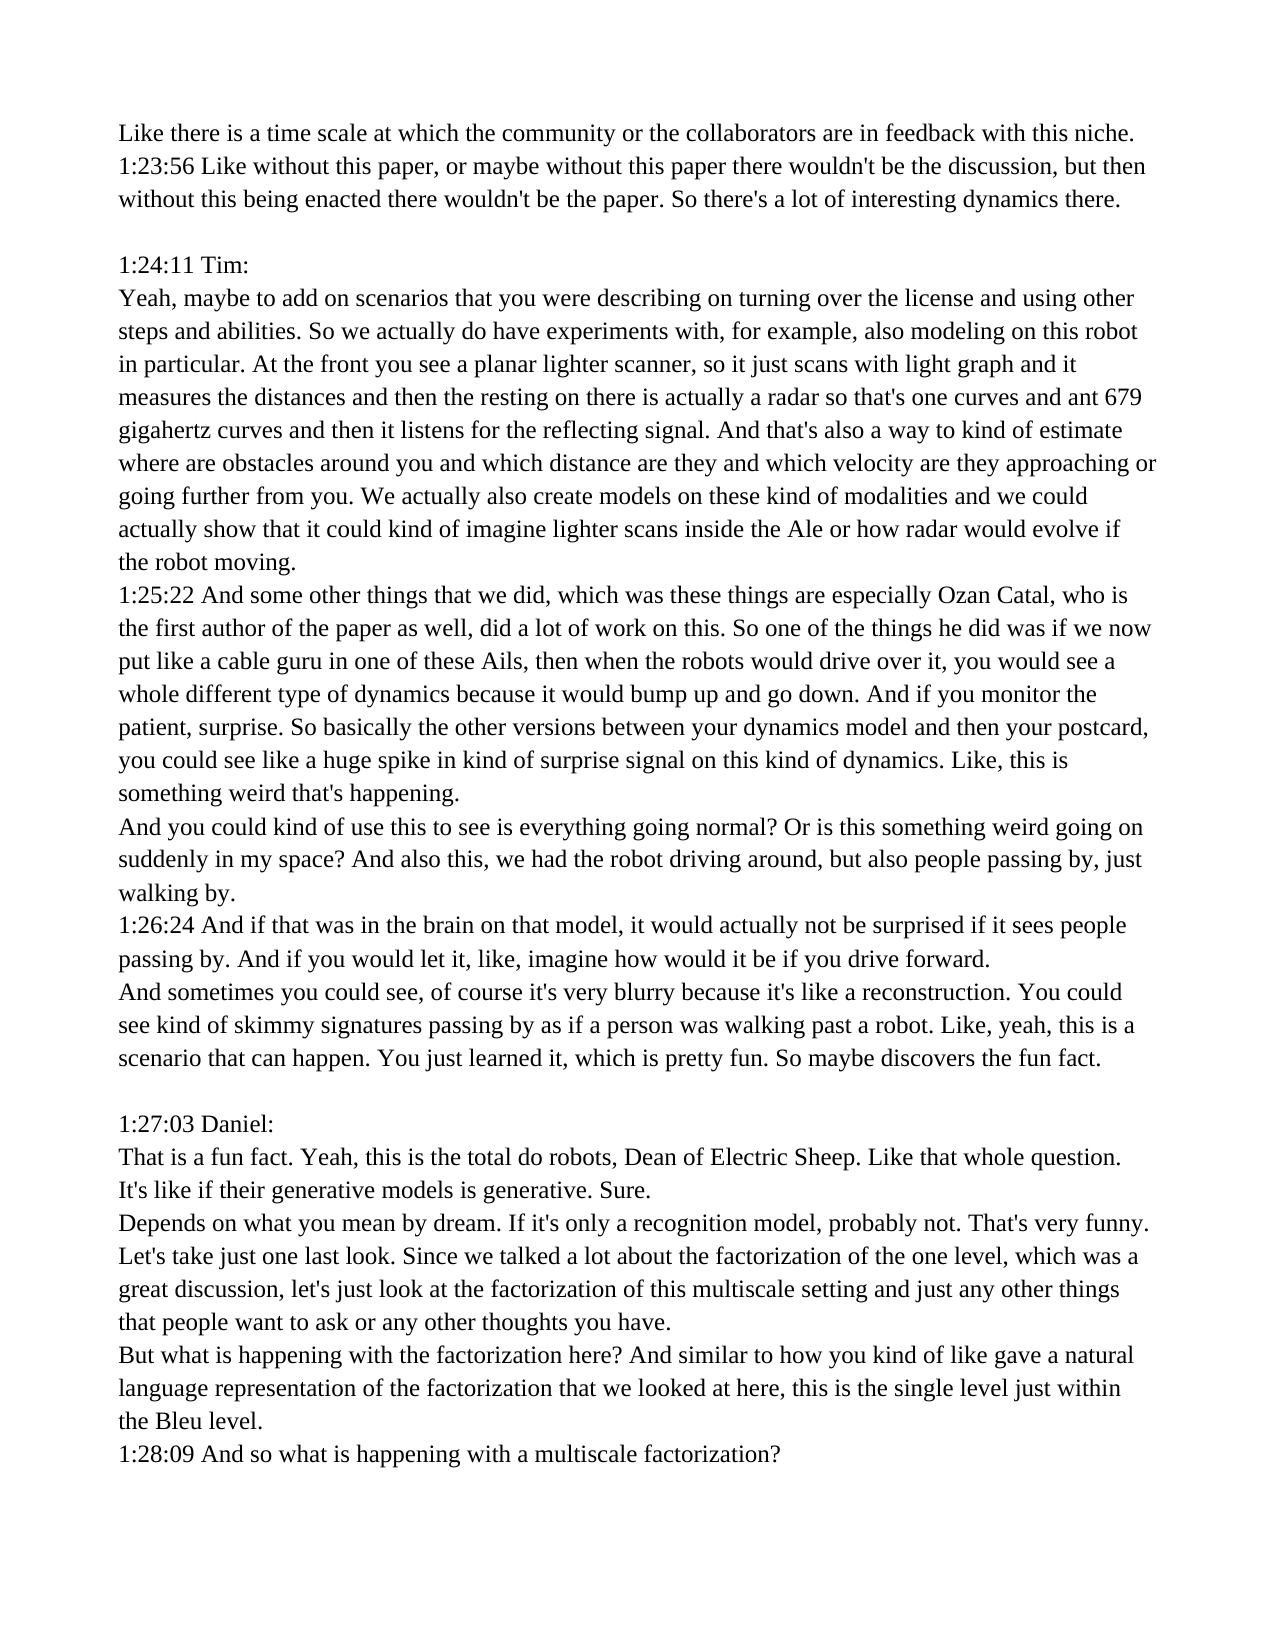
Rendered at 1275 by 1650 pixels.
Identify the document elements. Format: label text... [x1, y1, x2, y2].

text Yeah, maybe to add on scenarios that you were describing on turning over the license and using other steps and abilities. So we actually do have experiments with, for example, also modeling on this robot in particular. At the front you see a planar lighter scanner, so it just scans with light graph and it measures the distances and then the resting on there is actually a radar so that's one curves and ant 679 gigahertz curves and then it listens for the reflecting signal. And that's also a way to kind of estimate where are obstacles around you and which distance are they and which velocity are they approaching or going further from you. We actually also create models on these kind of modalities and we could actually show that it could kind of imagine lighter scans inside the Ale or how radar would evolve if the robot moving. [118, 283, 1157, 576]
text That is a fun fact. Yeah, this is the total do robots, Dean of Electric Sheep. Like that whole question. It's like if their generative models is generative. Sure. [118, 1142, 1157, 1203]
text 1:28:09 And so what is happening with a multiscale factorization? [118, 1439, 1157, 1468]
text 1:25:22 And some other things that we did, which was these things are especially Ozan Catal, who is the first author of the paper as well, did a lot of work on this. So one of the things he did was if we now put like a cable guru in one of these Ails, then when the robots would drive over it, you would see a whole different type of dynamics because it would bump up and go down. And if you monitor the patient, surprise. So basically the other versions between your dynamics model and then your postcard, you could see like a huge spike in kind of surprise signal on this kind of dynamics. Like, this is something weird that's happening. [118, 580, 1157, 807]
text 1:24:11 Tim: [118, 250, 1157, 279]
text And sometimes you could see, of course it's very blurry because it's like a reconstruction. You could see kind of skimmy signatures passing by as if a person was walking past a robot. Like, yeah, this is a scenario that can happen. You just learned it, which is pretty fun. So maybe discovers the fun fact. [118, 977, 1157, 1071]
text 1:27:03 Daniel: [118, 1109, 1157, 1137]
text 1:23:56 Like without this paper, or maybe without this paper there wouldn't be the discussion, but then without this being enacted there wouldn't be the paper. So there's a lot of interesting dynamics there. [118, 151, 1157, 213]
text But what is happening with the factorization here? And similar to how you kind of like gave a natural language representation of the factorization that we looked at here, this is the single level just within the Bleu level. [118, 1340, 1157, 1435]
text Depends on what you mean by dream. If it's only a recognition model, probably not. That's very funny. Let's take just one last look. Since we talked a lot about the factorization of the one level, which was a great discussion, let's just look at the factorization of this multiscale setting and just any other things that people want to ask or any other thoughts you have. [118, 1208, 1157, 1336]
text Like there is a time scale at which the community or the collaborators are in feedback with this niche. [118, 118, 1157, 147]
text And you could kind of use this to see is everything going normal? Or is this something weird going on suddenly in my space? And also this, we had the robot driving around, but also people passing by, just walking by. [118, 812, 1157, 906]
text 1:26:24 And if that was in the brain on that model, it would actually not be surprised if it sees people passing by. And if you would let it, like, imagine how would it be if you drive forward. [118, 911, 1157, 972]
